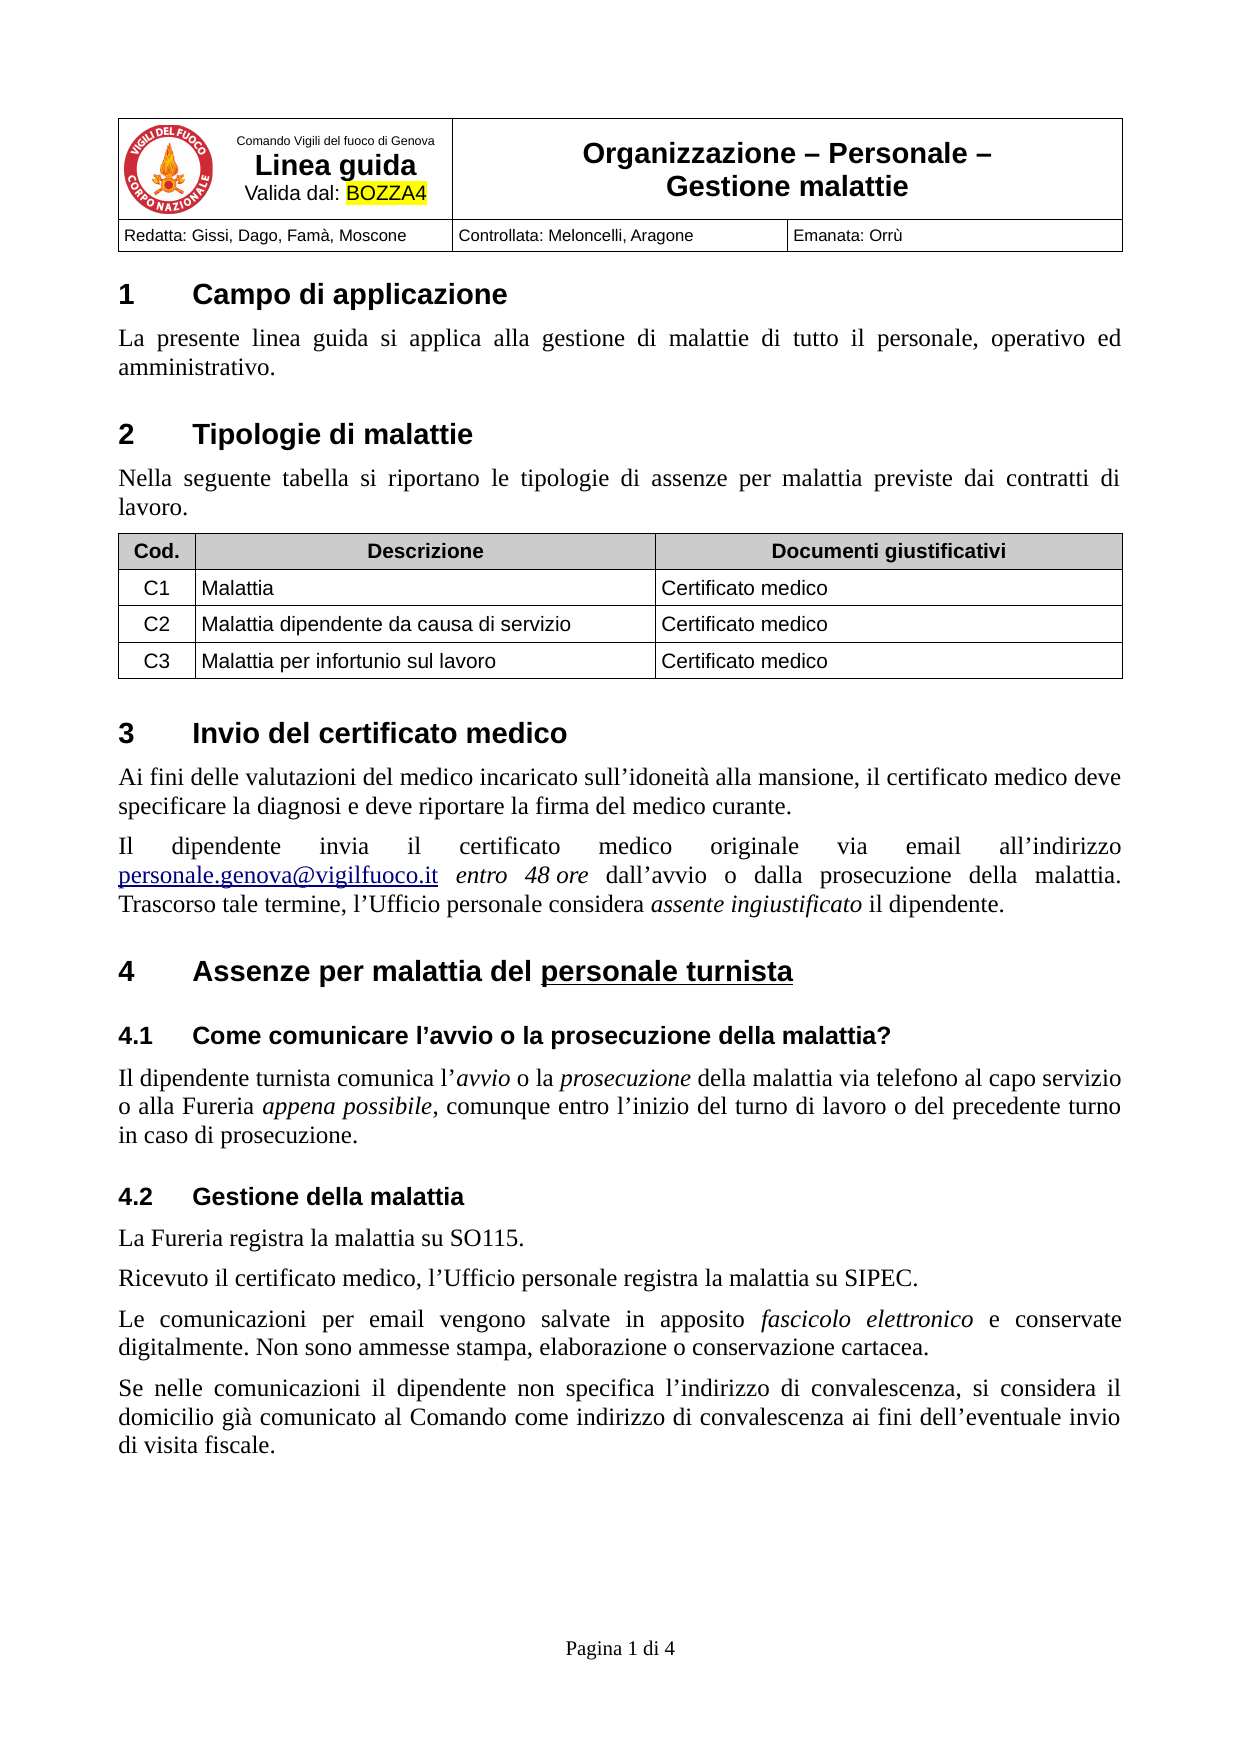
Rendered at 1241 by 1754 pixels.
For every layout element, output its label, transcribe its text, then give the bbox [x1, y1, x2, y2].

table_header Descrizione [196, 534, 655, 569]
table_cell Malattia [196, 570, 655, 605]
table_cell Certificato medico [656, 643, 1122, 678]
text La presente linea guida si applica alla gestione di malattie di tutto il personale, operativo ed amministrativo. [118, 323, 1122, 380]
subtitle Campo di applicazione [118, 277, 1122, 310]
table_cell C1 [119, 570, 195, 605]
subtitle Invio del certificato medico [118, 716, 1122, 750]
subtitle Gestione della malattia [118, 1181, 1122, 1210]
table_cell Controllata: Meloncelli, Aragone [453, 220, 787, 251]
table_cell Certificato medico [656, 570, 1122, 605]
table_cell Certificato medico [656, 606, 1122, 642]
text Il dipendente invia il certificato medico originale via email all’indirizzo personale.genova@vigilfuoco.it entro 48 ore dall’avvio o dalla prosecuzione della malattia. Trascorso tale termine, l’Ufficio personale considera assente ingiustificato il dipendente. [118, 831, 1122, 918]
table_header Cod. [119, 534, 195, 569]
table_header Documenti giustificativi [656, 534, 1122, 569]
table_cell Malattia per infortunio sul lavoro [196, 643, 655, 678]
text La Fureria registra la malattia su SO115. [118, 1223, 1122, 1251]
table_cell C3 [119, 643, 195, 678]
picture [124, 125, 213, 214]
text Se nelle comunicazioni il dipendente non specifica l’indirizzo di convalescenza, si considera il domicilio già comunicato al Comando come indirizzo di convalescenza ai fini dell’eventuale invio di visita fiscale. [118, 1373, 1122, 1459]
subtitle Tipologie di malattie [118, 417, 1122, 451]
text Nella seguente tabella si riportano le tipologie di assenze per malattia previste dai contratti di lavoro. [118, 463, 1122, 521]
text Il dipendente turnista comunica l’avvio o la prosecuzione della malattia via telefono al capo servizio o alla Fureria appena possibile, comunque entro l’inizio del turno di lavoro o del precedente turno in caso di prosecuzione. [118, 1063, 1122, 1149]
subtitle Assenze per malattia del personale turnista [118, 954, 1122, 988]
table_header Organizzazione – Personale – Gestione malattie [453, 119, 1122, 219]
subtitle Come comunicare l’avvio o la prosecuzione della malattia? [118, 1021, 1122, 1050]
text Le comunicazioni per email vengono salvate in apposito fascicolo elettronico e conservate digitalmente. Non sono ammesse stampa, elaborazione o conservazione cartacea. [118, 1304, 1122, 1361]
text Ricevuto il certificato medico, l’Ufficio personale registra la malattia su SIPEC. [118, 1263, 1122, 1292]
table_cell Redatta: Gissi, Dago, Famà, Moscone [119, 220, 452, 251]
table_cell Malattia dipendente da causa di servizio [196, 606, 655, 642]
text Ai fini delle valutazioni del medico incaricato sull’idoneità alla mansione, il certificato medico deve specificare la diagnosi e deve riportare la firma del medico curante. [118, 762, 1122, 820]
table_cell C2 [119, 606, 195, 642]
table_header Comando Vigili del fuoco di Genova Linea guida Valida dal: BOZZA4 [219, 119, 452, 219]
table_cell Emanata: Orrù [788, 220, 1122, 251]
table_header [119, 119, 219, 219]
